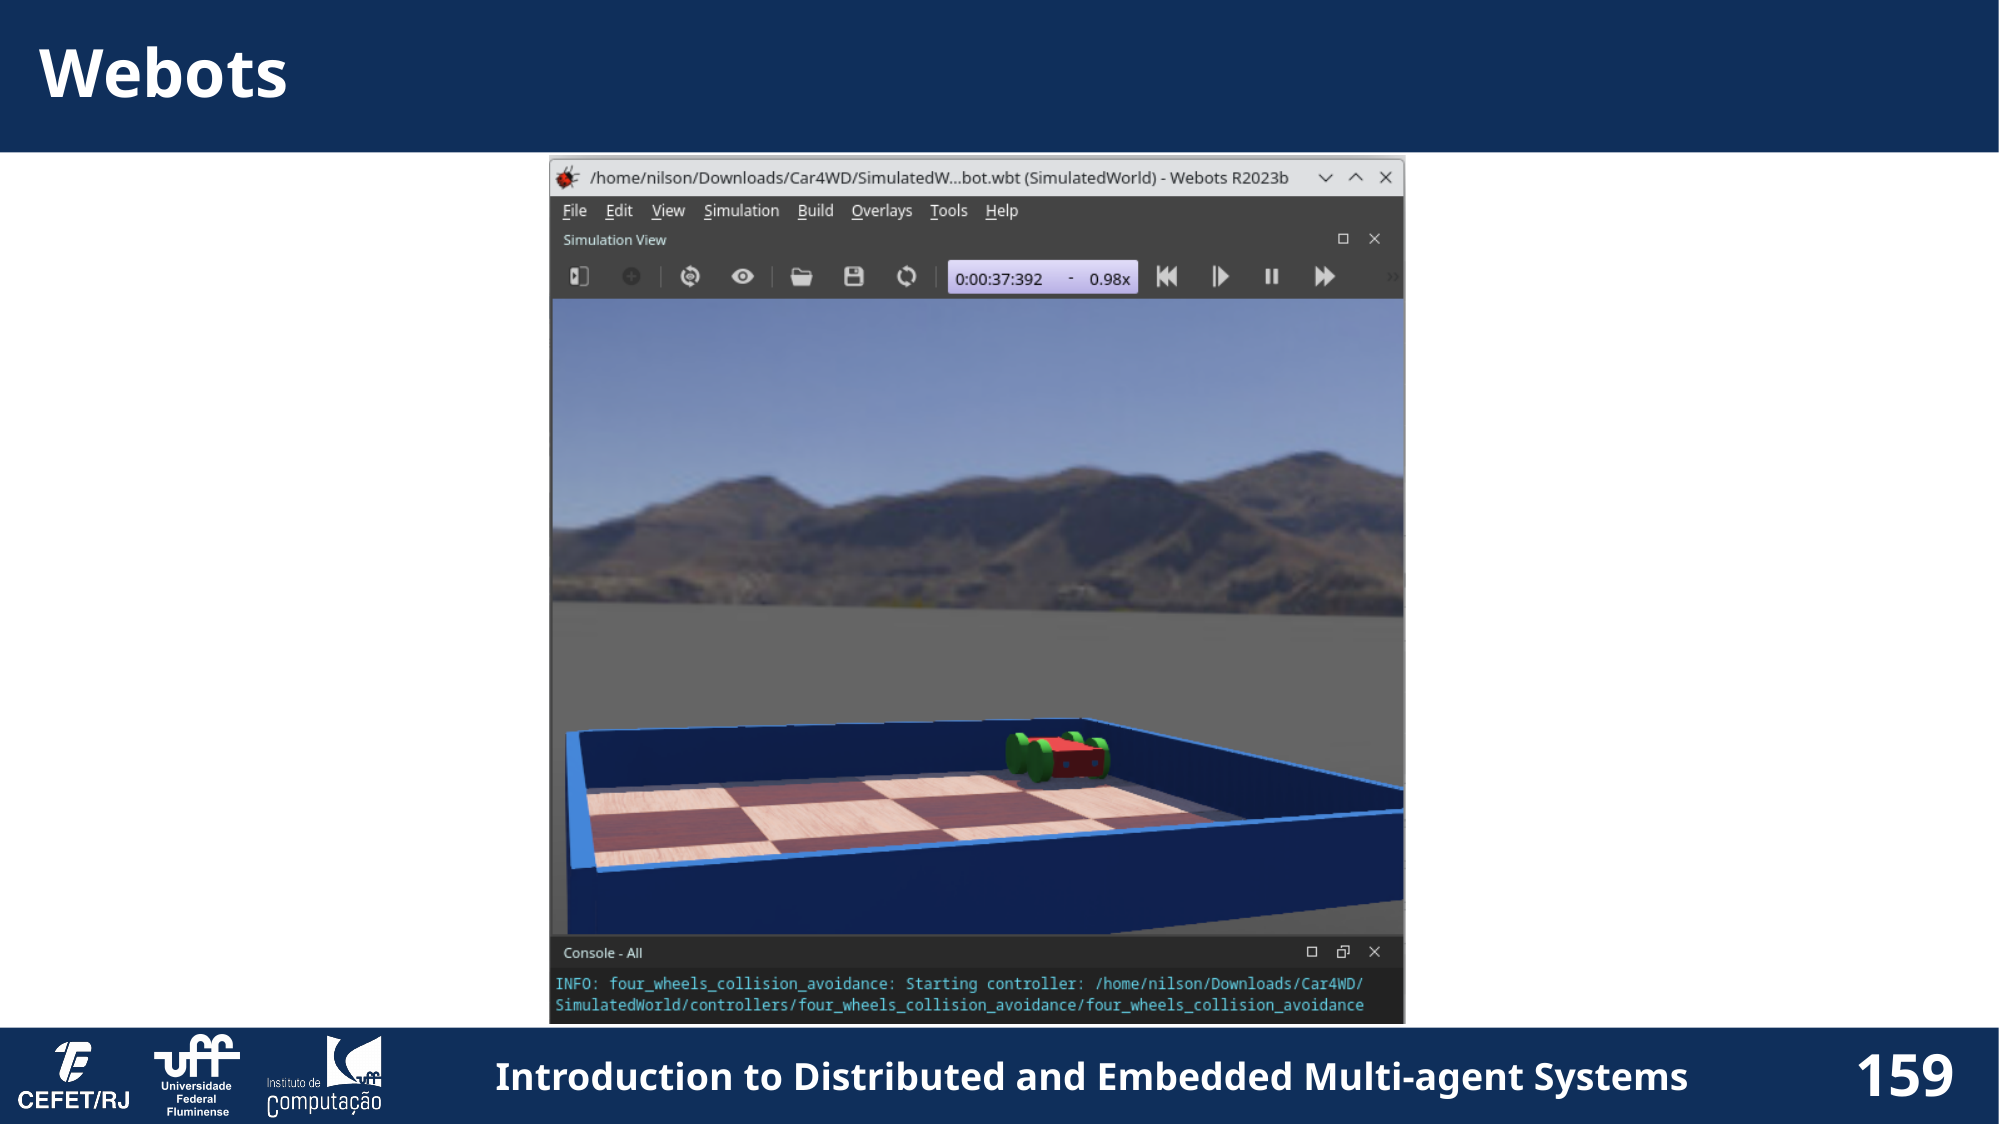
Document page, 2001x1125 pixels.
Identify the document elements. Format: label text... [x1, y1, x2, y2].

picture [18, 1021, 129, 1125]
picture [549, 155, 1406, 1024]
text_box Webots [25, 23, 1998, 116]
picture [265, 1033, 383, 1118]
picture [153, 1033, 241, 1121]
